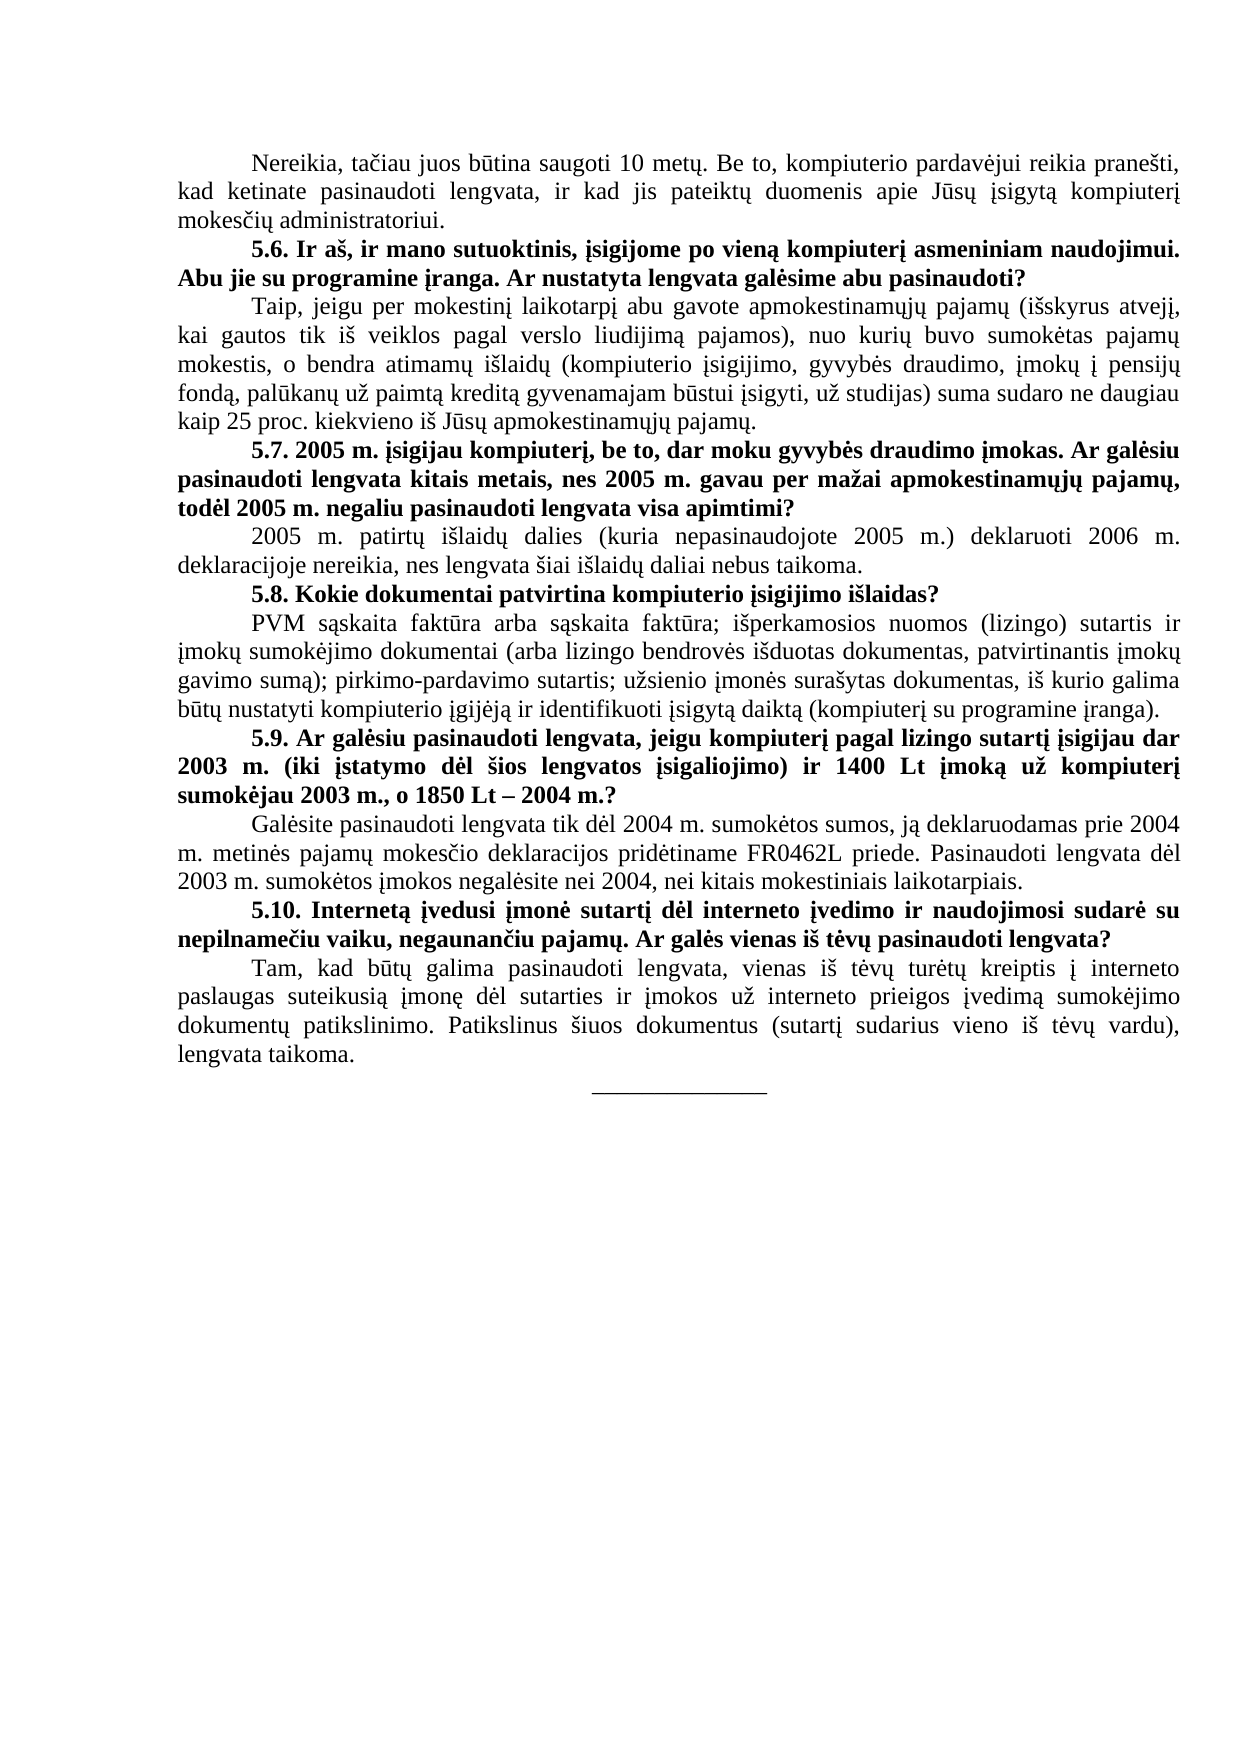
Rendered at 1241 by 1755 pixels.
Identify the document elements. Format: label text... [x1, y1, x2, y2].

text Nereikia, tačiau juos būtina saugoti 10 metų. Be to, kompiuterio pardavėjui reikia pranešti, kad ketinate pasinaudoti lengvata, ir kad jis pateiktų duomenis apie Jūsų įsigytą kompiuterį mokesčių administratoriui. [177, 148, 1181, 234]
text 5.6. Ir aš, ir mano sutuoktinis, įsigijome po vieną kompiuterį asmeniniam naudojimui. Abu jie su programine įranga. Ar nustatyta lengvata galėsime abu pasinaudoti? [177, 234, 1181, 291]
text Tam, kad būtų galima pasinaudoti lengvata, vienas iš tėvų turėtų kreiptis į interneto paslaugas suteikusią įmonę dėl sutarties ir įmokos už interneto prieigos įvedimą sumokėjimo dokumentų patikslinimo. Patikslinus šiuos dokumentus (sutartį sudarius vieno iš tėvų vardu), lengvata taikoma. [177, 953, 1181, 1068]
text PVM sąskaita faktūra arba sąskaita faktūra; išperkamosios nuomos (lizingo) sutartis ir įmokų sumokėjimo dokumentai (arba lizingo bendrovės išduotas dokumentas, patvirtinantis įmokų gavimo sumą); pirkimo-pardavimo sutartis; užsienio įmonės surašytas dokumentas, iš kurio galima būtų nustatyti kompiuterio įgijėją ir identifikuoti įsigytą daiktą (kompiuterį su programine įranga). [177, 608, 1181, 723]
text 5.9. Ar galėsiu pasinaudoti lengvata, jeigu kompiuterį pagal lizingo sutartį įsigijau dar 2003 m. (iki įstatymo dėl šios lengvatos įsigaliojimo) ir 1400 Lt įmoką už kompiuterį sumokėjau 2003 m., o 1850 Lt – 2004 m.? [177, 723, 1181, 809]
text ______________ [177, 1068, 1181, 1096]
text Taip, jeigu per mokestinį laikotarpį abu gavote apmokestinamųjų pajamų (išskyrus atvejį, kai gautos tik iš veiklos pagal verslo liudijimą pajamos), nuo kurių buvo sumokėtas pajamų mokestis, o bendra atimamų išlaidų (kompiuterio įsigijimo, gyvybės draudimo, įmokų į pensijų fondą, palūkanų už paimtą kreditą gyvenamajam būstui įsigyti, už studijas) suma sudaro ne daugiau kaip 25 proc. kiekvieno iš Jūsų apmokestinamųjų pajamų. [177, 291, 1181, 435]
text 5.7. 2005 m. įsigijau kompiuterį, be to, dar moku gyvybės draudimo įmokas. Ar galėsiu pasinaudoti lengvata kitais metais, nes 2005 m. gavau per mažai apmokestinamųjų pajamų, todėl 2005 m. negaliu pasinaudoti lengvata visa apimtimi? [177, 435, 1181, 521]
text 5.8. Kokie dokumentai patvirtina kompiuterio įsigijimo išlaidas? [177, 579, 1181, 608]
text Galėsite pasinaudoti lengvata tik dėl 2004 m. sumokėtos sumos, ją deklaruodamas prie 2004 m. metinės pajamų mokesčio deklaracijos pridėtiname FR0462L priede. Pasinaudoti lengvata dėl 2003 m. sumokėtos įmokos negalėsite nei 2004, nei kitais mokestiniais laikotarpiais. [177, 809, 1181, 895]
text 5.10. Internetą įvedusi įmonė sutartį dėl interneto įvedimo ir naudojimosi sudarė su nepilnamečiu vaiku, negaunančiu pajamų. Ar galės vienas iš tėvų pasinaudoti lengvata? [177, 895, 1181, 953]
text 2005 m. patirtų išlaidų dalies (kuria nepasinaudojote 2005 m.) deklaruoti 2006 m. deklaracijoje nereikia, nes lengvata šiai išlaidų daliai nebus taikoma. [177, 521, 1181, 579]
